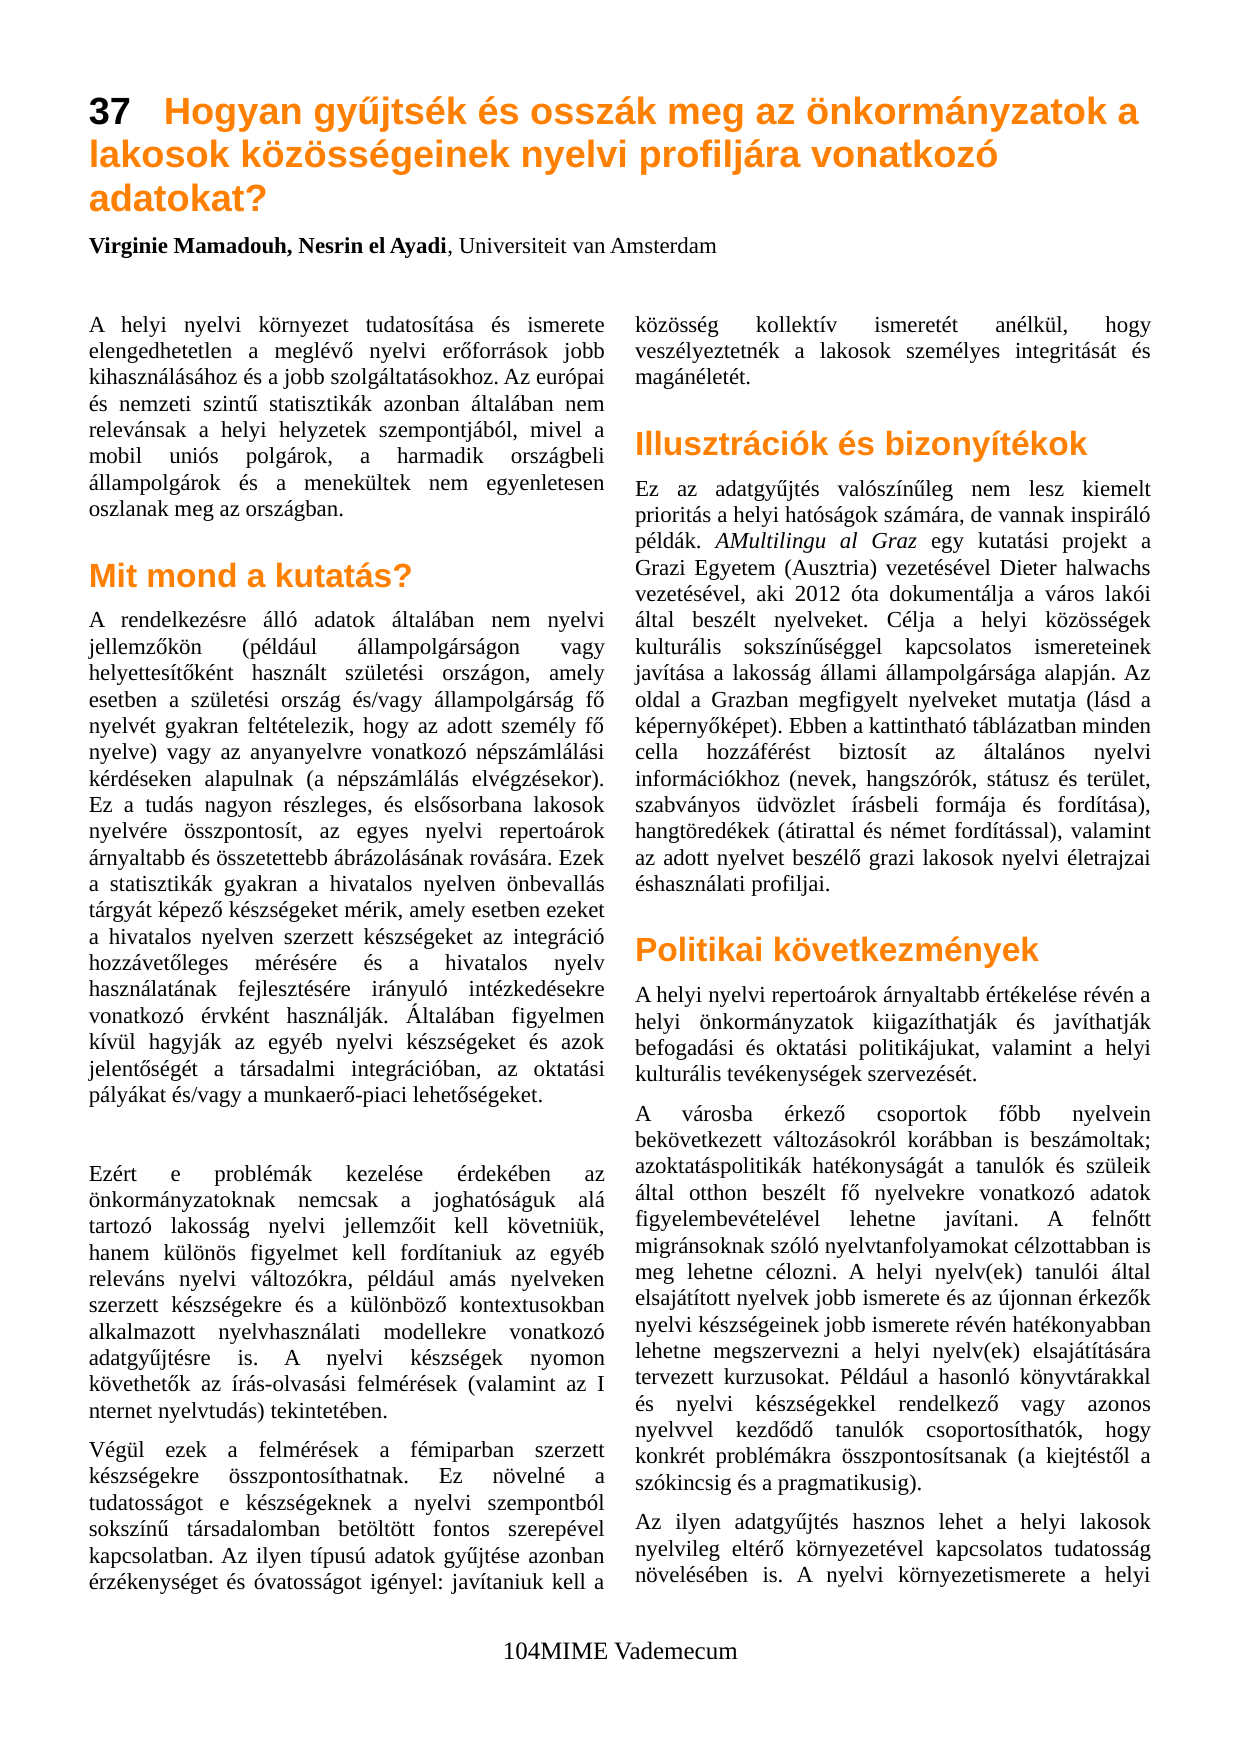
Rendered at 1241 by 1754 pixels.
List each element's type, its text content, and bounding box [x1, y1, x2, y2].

text Ezért e problémák kezelése érdekében az önkormányzatoknak nemcsak a joghatóságuk alá tartozó lakosság nyelvi jellemzőit kell követniük, hanem különös figyelmet kell fordítaniuk az egyéb releváns nyelvi változókra, például amás nyelveken szerzett készségekre és a különböző kontextusokban alkalmazott nyelvhasználati modellekre vonatkozó adatgyűjtésre is. A nyelvi készségek nyomon követhetők az írás-olvasási felmérések (valamint az I nternet nyelvtudás) tekintetében. [88, 1160, 605, 1423]
subtitle Hogyan gyűjtsék és osszák meg az önkormányzatok a lakosok közösségeinek nyelvi profiljára vonatkozó adatokat? [88, 88, 1152, 219]
subtitle Illusztrációk és bizonyítékok [635, 424, 1152, 462]
subtitle Politikai következmények [635, 930, 1152, 969]
text Az ilyen adatgyűjtés hasznos lehet a helyi lakosok nyelvileg eltérő környezetével kapcsolatos tudatosság növelésében is. A nyelvi környezetismerete a helyi [635, 1508, 1152, 1587]
text A városba érkező csoportok főbb nyelvein bekövetkezett változásokról korábban is beszámoltak; azoktatáspolitikák hatékonyságát a tanulók és szüleik által otthon beszélt fő nyelvekre vonatkozó adatok figyelembevételével lehetne javítani. A felnőtt migránsoknak szóló nyelvtanfolyamokat célzottabban is meg lehetne célozni. A helyi nyelv(ek) tanulói által elsajátított nyelvek jobb ismerete és az újonnan érkezők nyelvi készségeinek jobb ismerete révén hatékonyabban lehetne megszervezni a helyi nyelv(ek) elsajátítására tervezett kurzusokat. Például a hasonló könyvtárakkal és nyelvi készségekkel rendelkező vagy azonos nyelvvel kezdődő tanulók csoportosíthatók, hogy konkrét problémákra összpontosítsanak (a kiejtéstől a szókincsig és a pragmatikusig). [635, 1100, 1152, 1495]
text A rendelkezésre álló adatok általában nem nyelvi jellemzőkön (például állampolgárságon vagy helyettesítőként használt születési országon, amely esetben a születési ország és/vagy állampolgárság fő nyelvét gyakran feltételezik, hogy az adott személy fő nyelve) vagy az anyanyelvre vonatkozó népszámlálási kérdéseken alapulnak (a népszámlálás elvégzésekor). Ez a tudás nagyon részleges, és elsősorbana lakosok nyelvére összpontosít, az egyes nyelvi repertoárok árnyaltabb és összetettebb ábrázolásának rovására. Ezek a statisztikák gyakran a hivatalos nyelven önbevallás tárgyát képező készségeket mérik, amely esetben ezeket a hivatalos nyelven szerzett készségeket az integráció hozzávetőleges mérésére és a hivatalos nyelv használatának fejlesztésére irányuló intézkedésekre vonatkozó érvként használják. Általában figyelmen kívül hagyják az egyéb nyelvi készségeket és azok jelentőségét a társadalmi integrációban, az oktatási pályákat és/vagy a munkaerő-piaci lehetőségeket. [88, 607, 605, 1107]
text A helyi nyelvi környezet tudatosítása és ismerete elengedhetetlen a meglévő nyelvi erőforrások jobb kihasználásához és a jobb szolgáltatásokhoz. Az európai és nemzeti szintű statisztikák azonban általában nem relevánsak a helyi helyzetek szempontjából, mivel a mobil uniós polgárok, a harmadik országbeli állampolgárok és a menekültek nem egyenletesen oszlanak meg az országban. [88, 311, 605, 522]
text Virginie Mamadouh, Nesrin el Ayadi, Universiteit van Amsterdam [88, 232, 1152, 258]
text közösség kollektív ismeretét anélkül, hogy veszélyeztetnék a lakosok személyes integritását és magánéletét. [635, 311, 1152, 390]
text Végül ezek a felmérések a fémiparban szerzett készségekre összpontosíthatnak. Ez növelné a tudatosságot e készségeknek a nyelvi szempontból sokszínű társadalomban betöltött fontos szerepével kapcsolatban. Az ilyen típusú adatok gyűjtése azonban érzékenységet és óvatosságot igényel: javítaniuk kell a [88, 1436, 605, 1594]
text A helyi nyelvi repertoárok árnyaltabb értékelése révén a helyi önkormányzatok kiigazíthatják és javíthatják befogadási és oktatási politikájukat, valamint a helyi kulturális tevékenységek szervezését. [635, 981, 1152, 1087]
text Ez az adatgyűjtés valószínűleg nem lesz kiemelt prioritás a helyi hatóságok számára, de vannak inspiráló példák. AMultilingu al Graz egy kutatási projekt a Grazi Egyetem (Ausztria) vezetésével Dieter halwachs vezetésével, aki 2012 óta dokumentálja a város lakói által beszélt nyelveket. Célja a helyi közösségek kulturális sokszínűséggel kapcsolatos ismereteinek javítása a lakosság állami állampolgársága alapján. Az oldal a Grazban megfigyelt nyelveket mutatja (lásd a képernyőképet). Ebben a kattintható táblázatban minden cella hozzáférést biztosít az általános nyelvi információkhoz (nevek, hangszórók, státusz és terület, szabványos üdvözlet írásbeli formája és fordítása), hangtöredékek (átirattal és német fordítással), valamint az adott nyelvet beszélő grazi lakosok nyelvi életrajzai éshasználati profiljai. [635, 475, 1152, 896]
subtitle Mit mond a kutatás? [88, 555, 605, 594]
